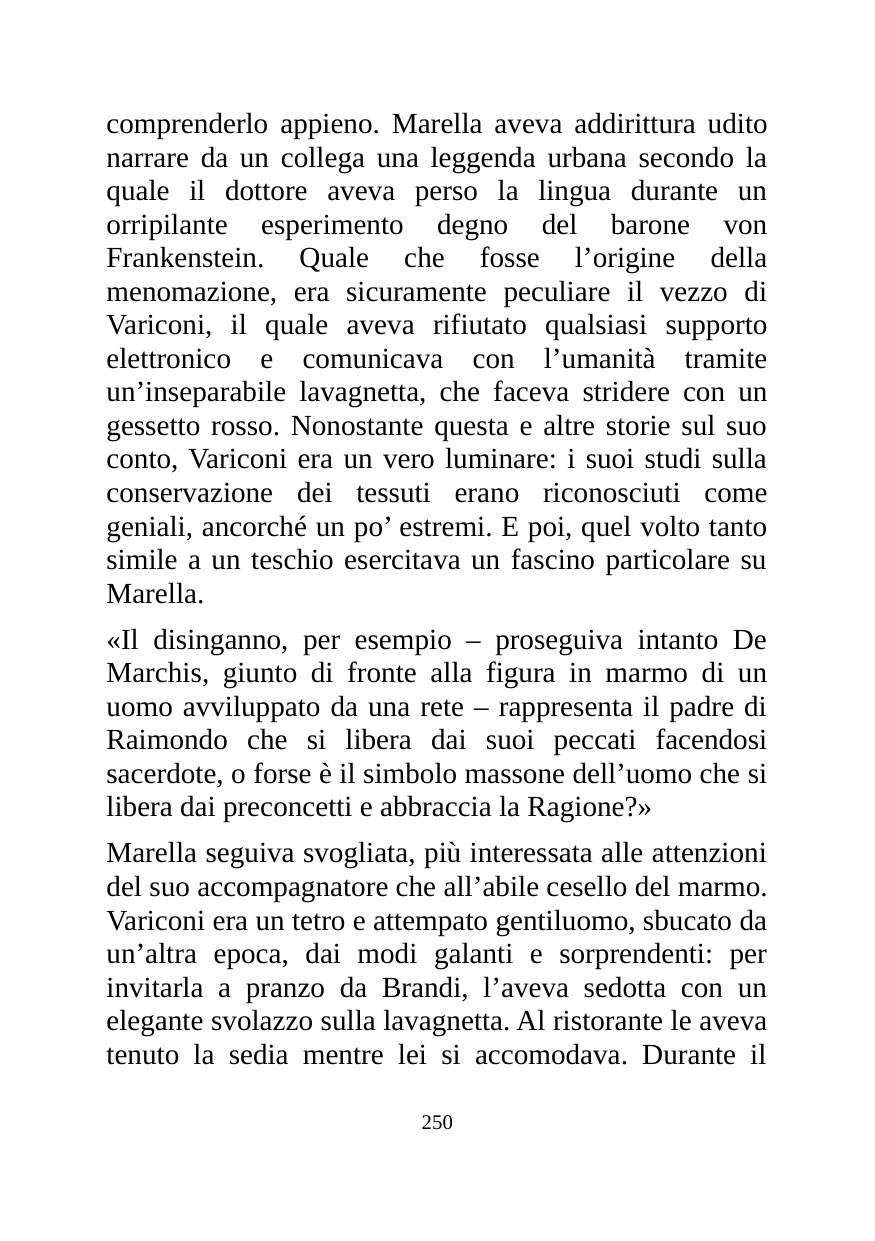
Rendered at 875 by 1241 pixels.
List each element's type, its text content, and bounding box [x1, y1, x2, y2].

text comprenderlo appieno. Marella aveva addirittura udito narrare da un collega una leggenda urbana secondo la quale il dottore aveva perso la lingua durante un orripilante esperimento degno del barone von Frankenstein. Quale che fosse l’origine della menomazione, era sicuramente peculiare il vezzo di Variconi, il quale aveva rifiutato qualsiasi supporto elettronico e comunicava con l’umanità tramite un’inseparabile lavagnetta, che faceva stridere con un gessetto rosso. Nonostante questa e altre storie sul suo conto, Variconi era un vero luminare: i suoi studi sulla conservazione dei tessuti erano riconosciuti come geniali, ancorché un po’ estremi. E poi, quel volto tanto simile a un teschio esercitava un fascino particolare su Marella. [106, 106, 768, 609]
text «Il disinganno, per esempio – proseguiva intanto De Marchis, giunto di fronte alla figura in marmo di un uomo avviluppato da una rete – rappresenta il padre di Raimondo che si libera dai suoi peccati facendosi sacerdote, o forse è il simbolo massone dell’uomo che si libera dai preconcetti e abbraccia la Ragione?» [106, 622, 768, 823]
text Marella seguiva svogliata, più interessata alle attenzioni del suo accompagnatore che all’abile cesello del marmo. Variconi era un tetro e attempato gentiluomo, sbucato da un’altra epoca, dai modi galanti e sorprendenti: per invitarla a pranzo da Brandi, l’aveva sedotta con un elegante svolazzo sulla lavagnetta. Al ristorante le aveva tenuto la sedia mentre lei si accomodava. Durante il [106, 836, 768, 1070]
